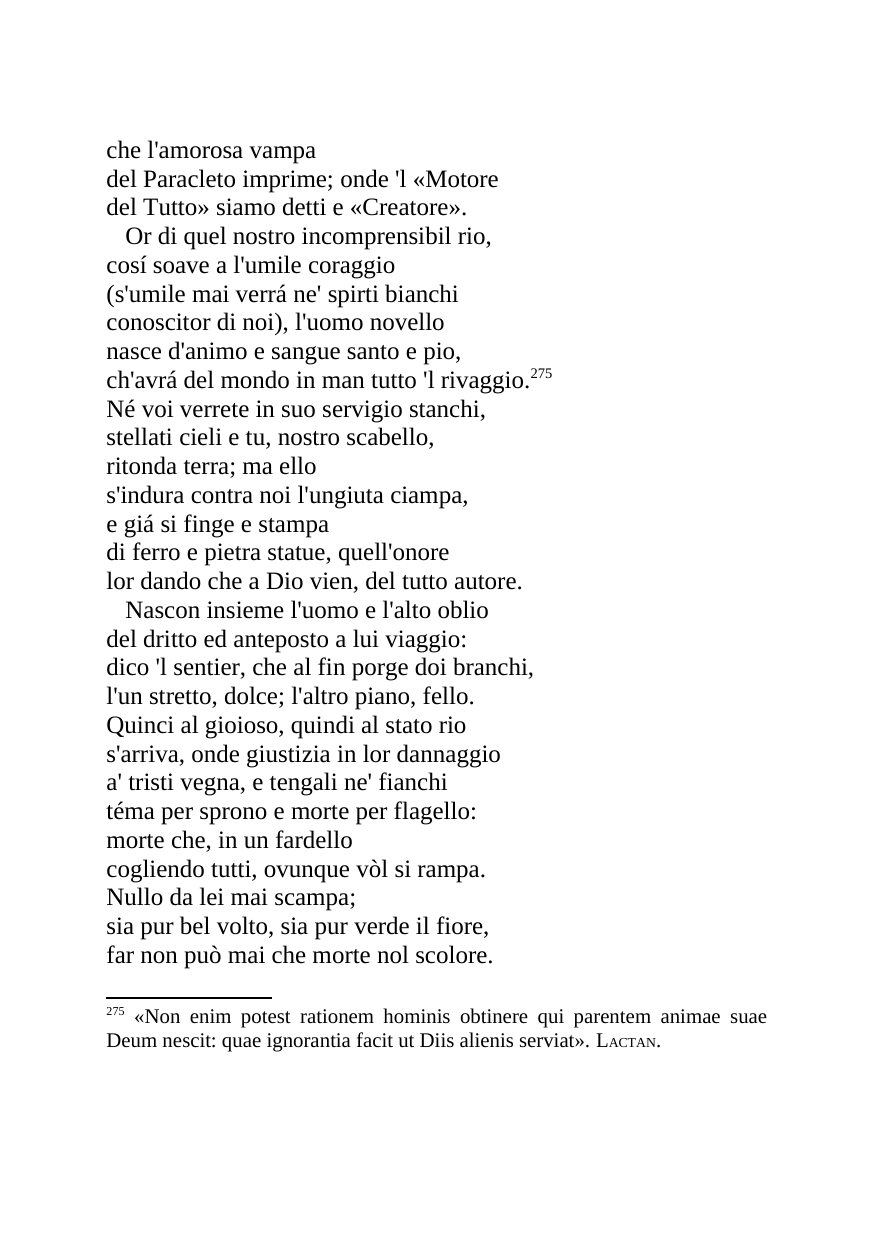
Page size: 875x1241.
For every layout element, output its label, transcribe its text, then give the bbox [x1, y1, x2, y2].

text s'indura contra noi l'ungiuta ciampa, [106, 480, 768, 509]
text ch'avrá del mondo in man tutto 'l rivaggio. [106, 365, 768, 394]
text del dritto ed anteposto a lui viaggio: [106, 624, 768, 652]
text dico 'l sentier, che al fin porge doi branchi, [106, 652, 768, 681]
text Nascon insieme l'uomo e l'alto oblio [125, 595, 768, 624]
text Né voi verrete in suo servigio stanchi, [106, 394, 768, 422]
text che l'amorosa vampa [106, 135, 768, 164]
text téma per sprono e morte per flagello: [106, 796, 768, 825]
text nasce d'animo e sangue santo e pio, [106, 336, 768, 365]
text «Non enim potest rationem hominis obtinere qui parentem animae suae Deum nescit: quae ignorantia facit ut Diis alienis serviat». Lactan. [106, 1004, 768, 1052]
text cogliendo tutti, ovunque vòl si rampa. [106, 854, 768, 882]
text sia pur bel volto, sia pur verde il fiore, [106, 911, 768, 940]
text Nullo da lei mai scampa; [106, 882, 768, 911]
text (s'umile mai verrá ne' spirti bianchi [106, 279, 768, 307]
text e giá si finge e stampa [106, 509, 768, 537]
text del Tutto» siamo detti e «Creatore». [106, 192, 768, 221]
text morte che, in un fardello [106, 825, 768, 854]
text Quinci al gioioso, quindi al stato rio [106, 710, 768, 739]
text lor dando che a Dio vien, del tutto autore. [106, 566, 768, 595]
text cosí soave a l'umile coraggio [106, 250, 768, 279]
text far non può mai che morte nol scolore. [106, 940, 768, 969]
text stellati cieli e tu, nostro scabello, [106, 422, 768, 451]
text s'arriva, onde giustizia in lor dannaggio [106, 739, 768, 767]
text del Paracleto imprime; onde 'l «Motore [106, 164, 768, 192]
text l'un stretto, dolce; l'altro piano, fello. [106, 681, 768, 710]
text Or di quel nostro incomprensibil rio, [125, 221, 768, 250]
text conoscitor di noi), l'uomo novello [106, 307, 768, 336]
text a' tristi vegna, e tengali ne' fianchi [106, 767, 768, 796]
text di ferro e pietra statue, quell'onore [106, 537, 768, 566]
text ritonda terra; ma ello [106, 451, 768, 480]
